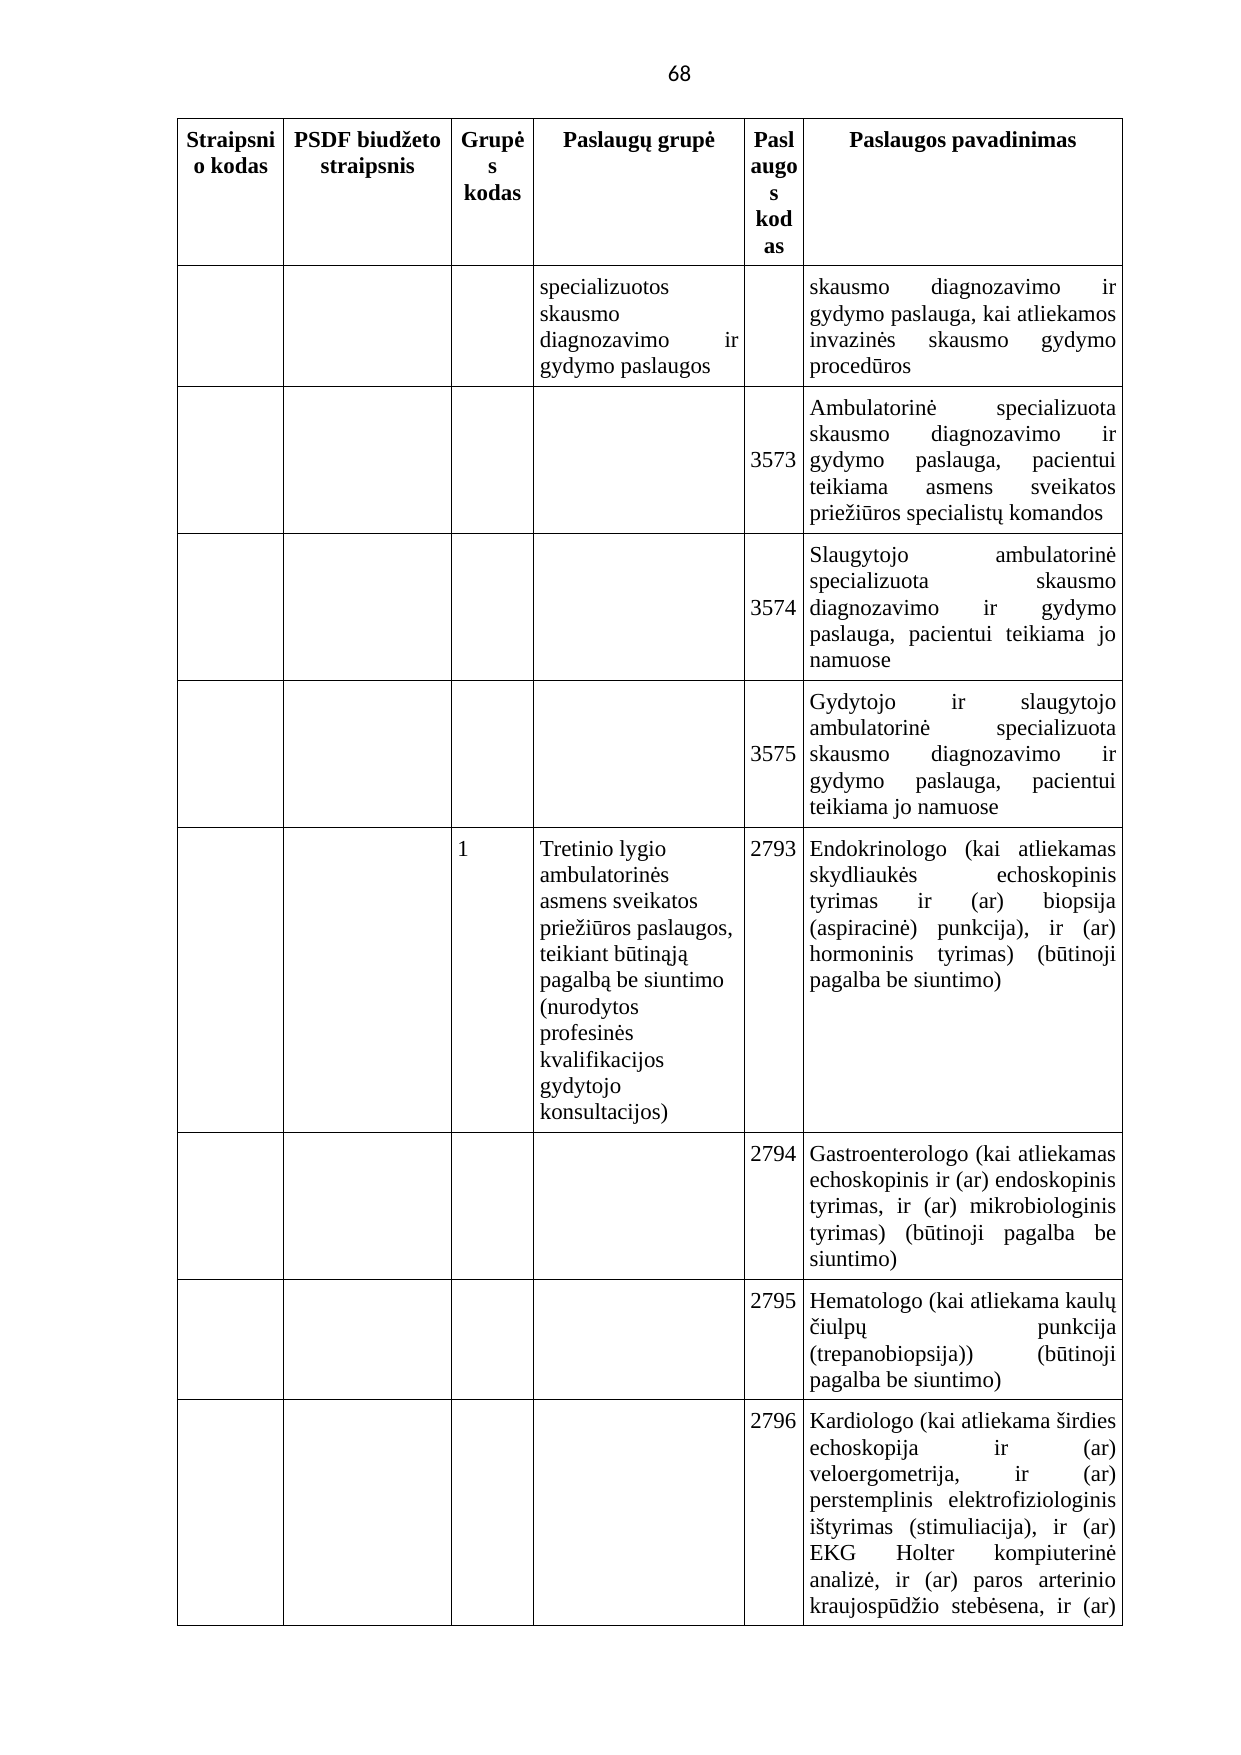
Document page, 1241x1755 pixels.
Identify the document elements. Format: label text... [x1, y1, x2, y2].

table_cell 2794 [745, 1133, 803, 1279]
table_header Grupės kodas [452, 119, 533, 265]
table_cell [178, 387, 283, 533]
table_cell [534, 387, 744, 533]
table_cell Ambulatorinė specializuota skausmo diagnozavimo ir gydymo paslauga, pacientui teikiama asmens sveikatos priežiūros specialistų komandos [804, 387, 1122, 533]
table_cell [534, 1133, 744, 1279]
table_cell [284, 1133, 451, 1279]
table_cell [284, 387, 451, 533]
table_cell Gastroenterologo (kai atliekamas echoskopinis ir (ar) endoskopinis tyrimas, ir (ar) mikrobiologinis tyrimas) (būtinoji pagalba be siuntimo) [804, 1133, 1122, 1279]
table_cell [452, 266, 533, 386]
table_header Paslaugos pavadinimas [804, 119, 1122, 265]
table_cell [178, 266, 283, 386]
table_cell [178, 1400, 283, 1625]
table_cell Slaugytojo ambulatorinė specializuota skausmo diagnozavimo ir gydymo paslauga, pacientui teikiama jo namuose [804, 534, 1122, 680]
table_cell [534, 1400, 744, 1625]
table_cell [178, 534, 283, 680]
table_header Straipsnio kodas [178, 119, 283, 265]
table_cell 2793 [745, 828, 803, 1132]
table_cell Kardiologo (kai atliekama širdies echoskopija ir (ar) veloergometrija, ir (ar) perstemplinis elektrofiziologinis ištyrimas (stimuliacija), ir (ar) EKG Holter kompiuterinė analizė, ir (ar) paros arterinio kraujospūdžio stebėsena, ir (ar) [804, 1400, 1122, 1625]
table_cell [452, 387, 533, 533]
table_cell [452, 1133, 533, 1279]
table_cell 1 [452, 828, 533, 1132]
table_cell 3575 [745, 681, 803, 827]
table_cell [178, 681, 283, 827]
table_cell [178, 828, 283, 1132]
table_cell skausmo diagnozavimo ir gydymo paslauga, kai atliekamos invazinės skausmo gydymo procedūros [804, 266, 1122, 386]
table_header Paslaugų grupė [534, 119, 744, 265]
table_cell [534, 681, 744, 827]
table_cell 2796 [745, 1400, 803, 1625]
table_cell Tretinio lygio ambulatorinės asmens sveikatos priežiūros paslaugos, teikiant būtinąją pagalbą be siuntimo (nurodytos profesinės kvalifikacijos gydytojo konsultacijos) [534, 828, 744, 1132]
table_cell Gydytojo ir slaugytojo ambulatorinė specializuota skausmo diagnozavimo ir gydymo paslauga, pacientui teikiama jo namuose [804, 681, 1122, 827]
table_cell [284, 681, 451, 827]
table_cell 3573 [745, 387, 803, 533]
table_cell [284, 534, 451, 680]
table_cell [534, 534, 744, 680]
table_cell [178, 1133, 283, 1279]
table_cell [284, 1280, 451, 1399]
table_cell [284, 1400, 451, 1625]
table_cell [452, 534, 533, 680]
table_cell [452, 1280, 533, 1399]
table_cell Hematologo (kai atliekama kaulų čiulpų punkcija (trepanobiopsija)) (būtinoji pagalba be siuntimo) [804, 1280, 1122, 1399]
table_cell [284, 828, 451, 1132]
table_cell Endokrinologo (kai atliekamas skydliaukės echoskopinis tyrimas ir (ar) biopsija (aspiracinė) punkcija), ir (ar) hormoninis tyrimas) (būtinoji pagalba be siuntimo) [804, 828, 1122, 1132]
table_cell [452, 681, 533, 827]
table_cell [284, 266, 451, 386]
table_cell [534, 1280, 744, 1399]
table_cell [452, 1400, 533, 1625]
table_cell specializuotos skausmo diagnozavimo ir gydymo paslaugos [534, 266, 744, 386]
table_cell 3574 [745, 534, 803, 680]
table_header Paslaugos kodas [745, 119, 803, 265]
table_header PSDF biudžeto straipsnis [284, 119, 451, 265]
table_cell [178, 1280, 283, 1399]
table_cell [745, 266, 803, 386]
table_cell 2795 [745, 1280, 803, 1399]
